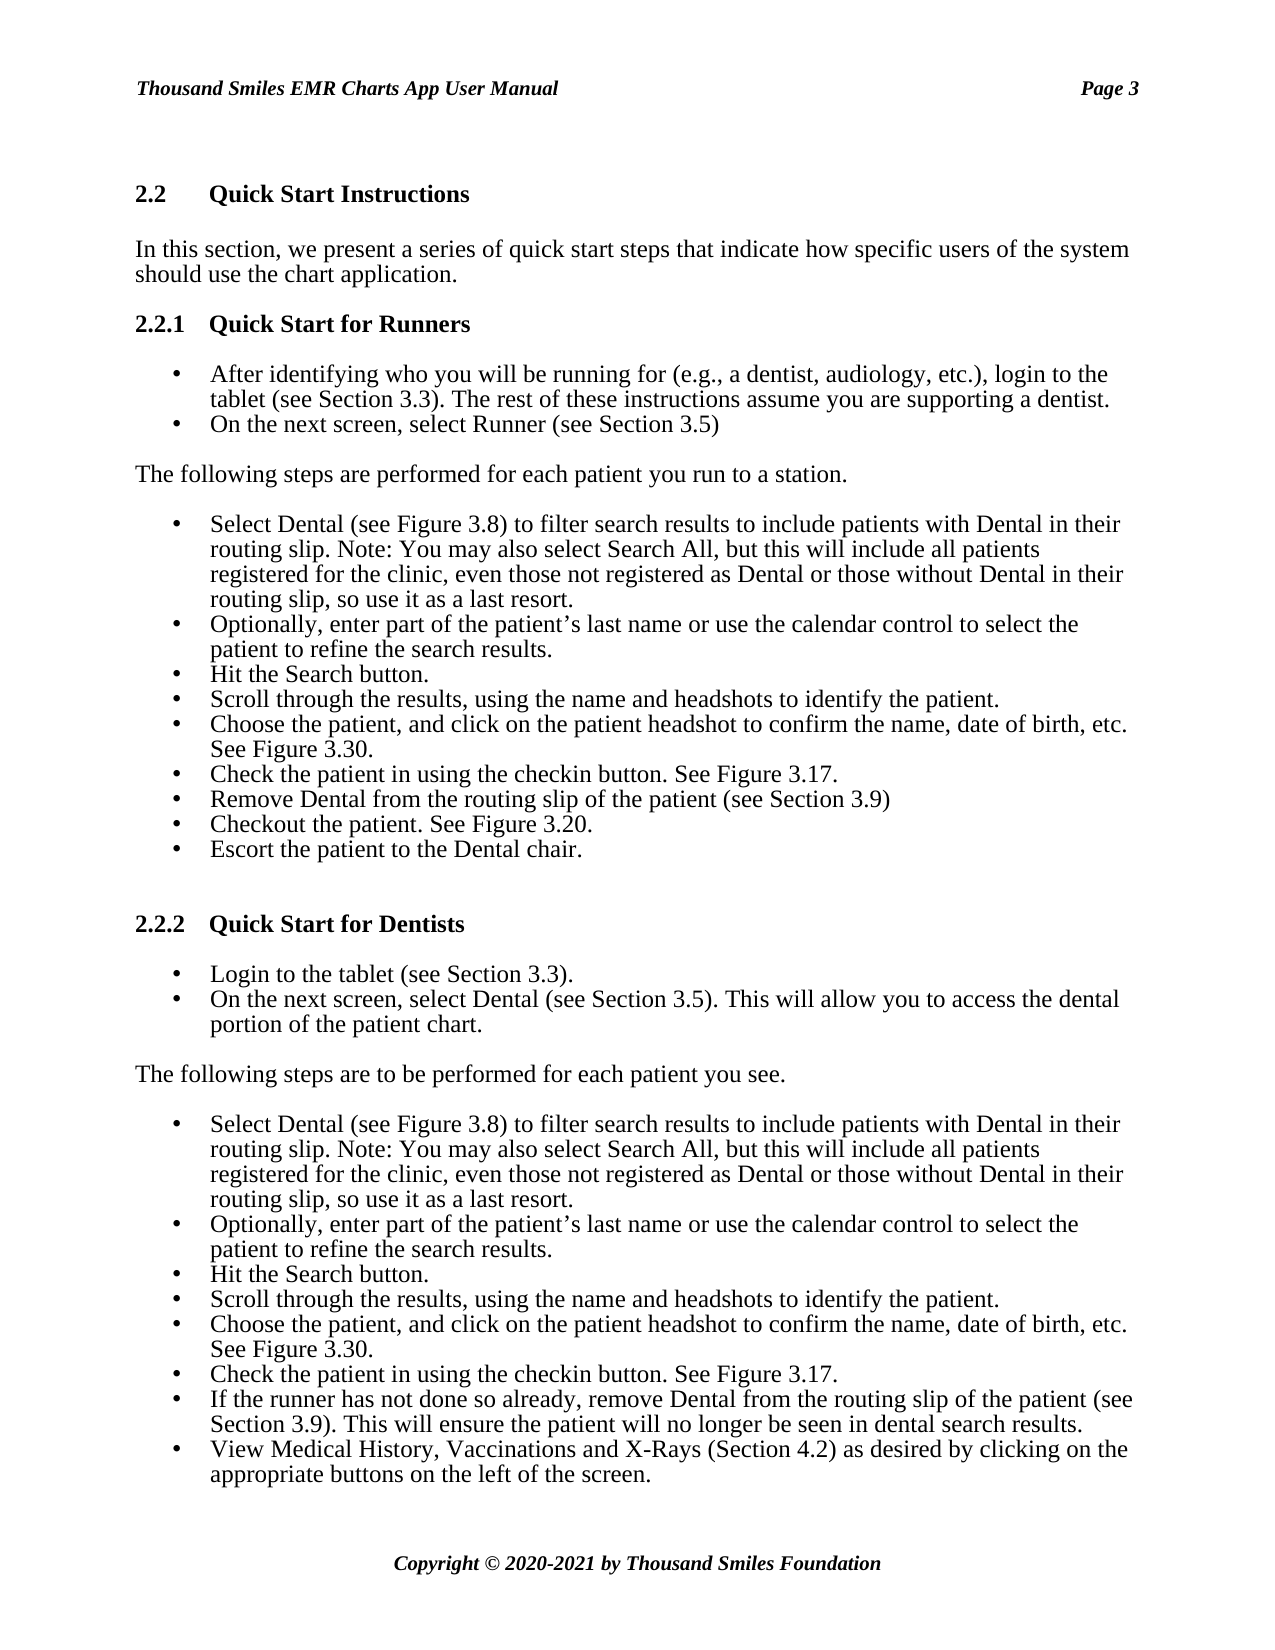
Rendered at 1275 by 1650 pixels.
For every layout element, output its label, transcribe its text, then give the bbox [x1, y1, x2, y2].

list Scroll through the results, using the name and headshots to identify the patient. [172, 1287, 1140, 1312]
list Hit the Search button. [172, 1262, 1140, 1287]
list Optionally, enter part of the patient’s last name or use the calendar control to select the patient to refine the search results. [172, 612, 1140, 662]
subtitle Quick Start Instructions [135, 179, 1140, 208]
list Remove Dental from the routing slip of the patient (see Section 3.9) [172, 787, 1140, 812]
list Choose the patient, and click on the patient headshot to confirm the name, date of birth, etc. See Figure 3.30. [172, 712, 1140, 762]
list Select Dental (see Figure 3.8) to filter search results to include patients with Dental in their routing slip. Note: You may also select Search All, but this will include all patients registered for the clinic, even those not registered as Dental or those without Dental in their routing slip, so use it as a last resort. [172, 1112, 1140, 1212]
list Select Dental (see Figure 3.8) to filter search results to include patients with Dental in their routing slip. Note: You may also select Search All, but this will include all patients registered for the clinic, even those not registered as Dental or those without Dental in their routing slip, so use it as a last resort. [172, 512, 1140, 612]
text The following steps are to be performed for each patient you see. [135, 1062, 1140, 1087]
list Optionally, enter part of the patient’s last name or use the calendar control to select the patient to refine the search results. [172, 1212, 1140, 1262]
list Escort the patient to the Dental chair. [172, 837, 1140, 862]
list On the next screen, select Runner (see Section 3.5) [172, 412, 1140, 437]
list After identifying who you will be running for (e.g., a dentist, audiology, etc.), login to the tablet (see Section 3.3). The rest of these instructions assume you are supporting a dentist. [172, 362, 1140, 412]
subtitle Quick Start for Runners [135, 312, 1140, 337]
list Hit the Search button. [172, 662, 1140, 687]
text The following steps are performed for each patient you run to a station. [135, 462, 1140, 487]
list Checkout the patient. See Figure 3.20. [172, 812, 1140, 837]
list Choose the patient, and click on the patient headshot to confirm the name, date of birth, etc. See Figure 3.30. [172, 1312, 1140, 1362]
list Scroll through the results, using the name and headshots to identify the patient. [172, 687, 1140, 712]
list Login to the tablet (see Section 3.3). [172, 962, 1140, 987]
list Check the patient in using the checkin button. See Figure 3.17. [172, 1362, 1140, 1387]
list On the next screen, select Dental (see Section 3.5). This will allow you to access the dental portion of the patient chart. [172, 987, 1140, 1037]
subtitle Quick Start for Dentists [135, 912, 1140, 937]
list Check the patient in using the checkin button. See Figure 3.17. [172, 762, 1140, 787]
text In this section, we present a series of quick start steps that indicate how specific users of the system should use the chart application. [135, 237, 1140, 287]
list If the runner has not done so already, remove Dental from the routing slip of the patient (see Section 3.9). This will ensure the patient will no longer be seen in dental search results. [172, 1387, 1140, 1437]
list View Medical History, Vaccinations and X-Rays (Section 4.2) as desired by clicking on the appropriate buttons on the left of the screen. [172, 1437, 1140, 1487]
